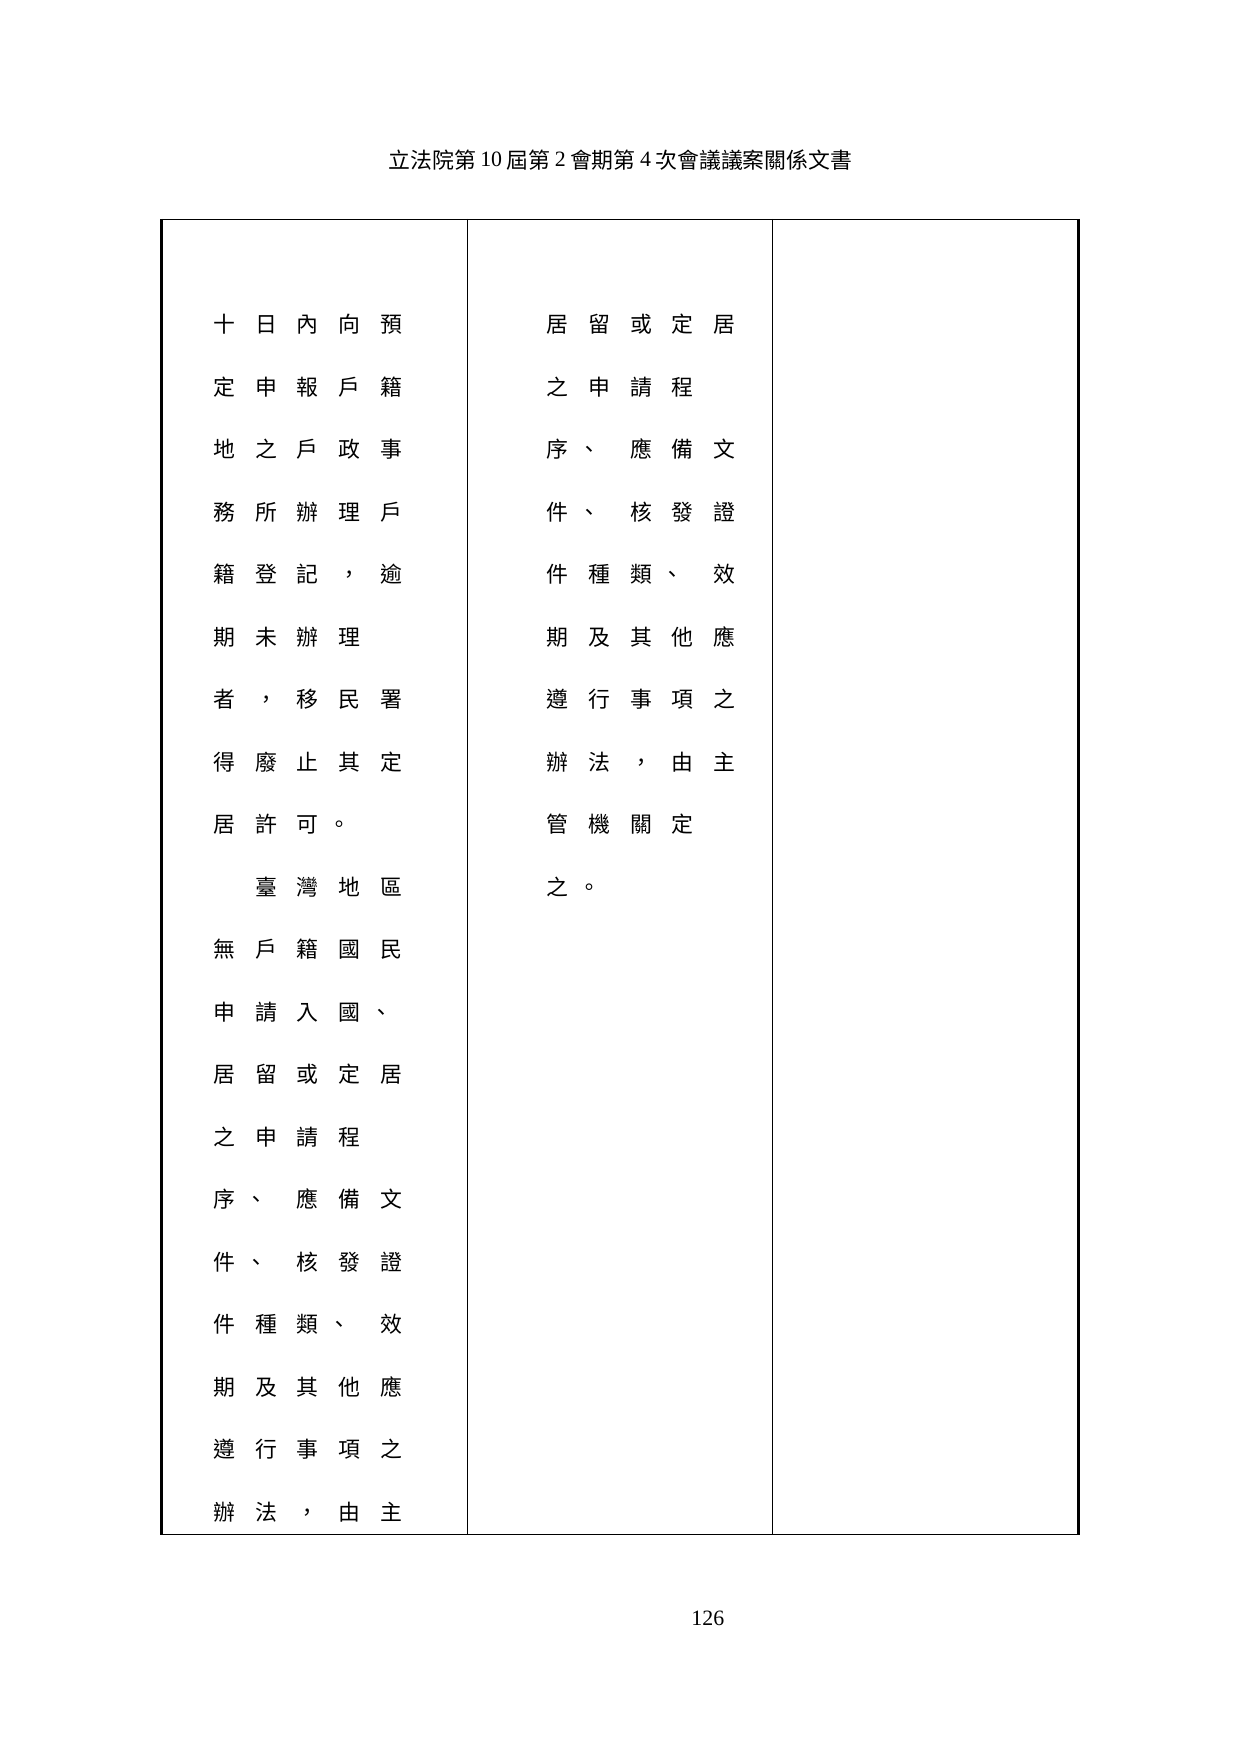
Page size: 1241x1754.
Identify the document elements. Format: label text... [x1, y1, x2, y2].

table_cell [773, 220, 1077, 1534]
table_cell 居留或定居之申請程序、應備文件、核發證件種類、效期及其他應遵行事項之辦法，由主管機關定之。 [468, 220, 772, 1534]
table_cell 十日內向預定申報戶籍地之戶政事務所辦理戶籍登記，逾期未辦理者，移民署得廢止其定居許可。 臺灣地區無戶籍國民申請入國、居留或定居之申請程序、應備文件、核發證件種類、效期及其他應遵行事項之辦法，由主 [163, 220, 467, 1534]
